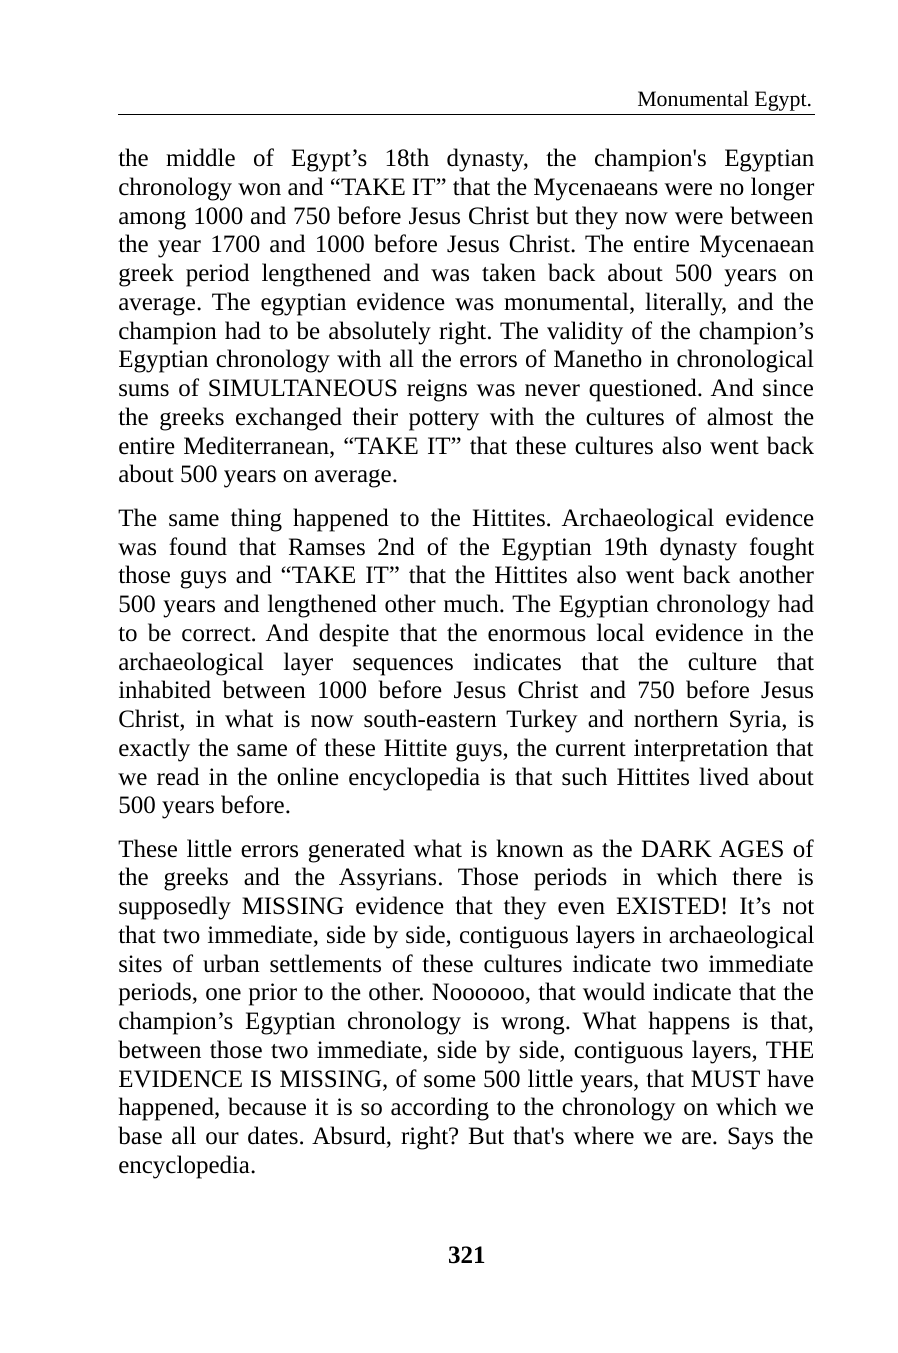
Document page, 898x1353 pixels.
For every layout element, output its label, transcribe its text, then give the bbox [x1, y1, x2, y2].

text These little errors generated what is known as the DARK AGES of the greeks and the Assyrians. Those periods in which there is supposedly MISSING evidence that they even EXISTED! It’s not that two immediate, side by side, contiguous layers in archaeological sites of urban settlements of these cultures indicate two immediate periods, one prior to the other. Noooooo, that would indicate that the champion’s Egyptian chronology is wrong. What happens is that, between those two immediate, side by side, contiguous layers, THE EVIDENCE IS MISSING, of some 500 little years, that MUST have happened, because it is so according to the chronology on which we base all our dates. Absurd, right? But that's where we are. Says the encyclopedia. [118, 834, 815, 1179]
text The same thing happened to the Hittites. Archaeological evidence was found that Ramses 2nd of the Egyptian 19th dynasty fought those guys and “TAKE IT” that the Hittites also went back another 500 years and lengthened other much. The Egyptian chronology had to be correct. And despite that the enormous local evidence in the archaeological layer sequences indicates that the culture that inhabited between 1000 before Jesus Christ and 750 before Jesus Christ, in what is now south-eastern Turkey and northern Syria, is exactly the same of these Hittite guys, the current interpretation that we read in the online encyclopedia is that such Hittites lived about 500 years before. [118, 503, 815, 819]
text the middle of Egypt’s 18th dynasty, the champion's Egyptian chronology won and “TAKE IT” that the Mycenaeans were no longer among 1000 and 750 before Jesus Christ but they now were between the year 1700 and 1000 before Jesus Christ. The entire Mycenaean greek period lengthened and was taken back about 500 years on average. The egyptian evidence was monumental, literally, and the champion had to be absolutely right. The validity of the champion’s Egyptian chronology with all the errors of Manetho in chronological sums of SIMULTANEOUS reigns was never questioned. And since the greeks exchanged their pottery with the cultures of almost the entire Mediterranean, “TAKE IT” that these cultures also went back about 500 years on average. [118, 143, 815, 488]
